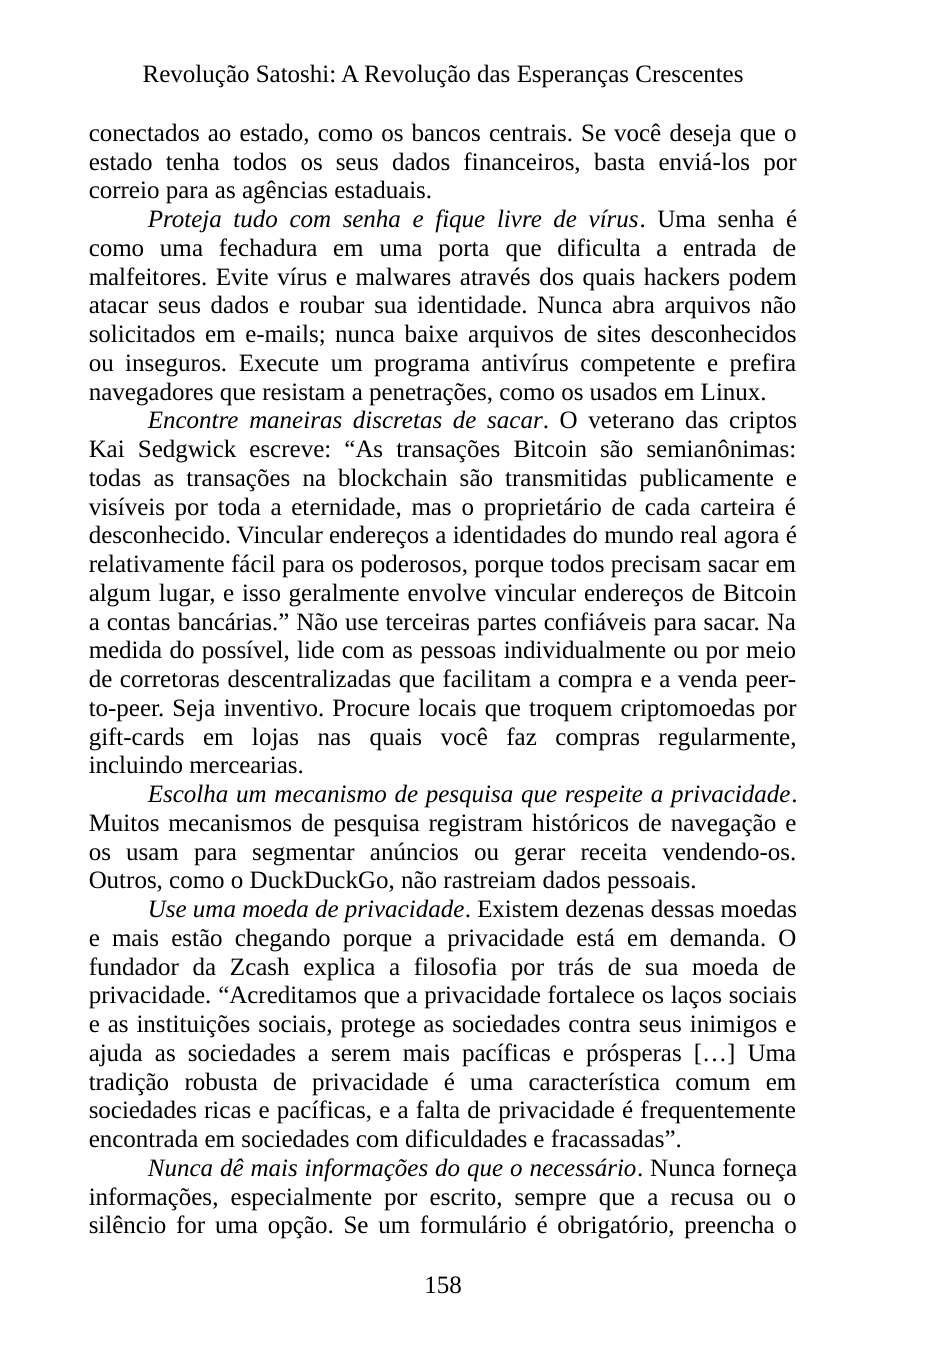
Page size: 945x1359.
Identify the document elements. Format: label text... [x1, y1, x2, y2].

text conectados ao estado, como os bancos centrais. Se você deseja que o estado tenha todos os seus dados financeiros, basta enviá-los por correio para as agências estaduais. [88, 118, 797, 204]
text Nunca dê mais informações do que o necessário. Nunca forneça informações, especialmente por escrito, sempre que a recusa ou o silêncio for uma opção. Se um formulário é obrigatório, preencha o [88, 1153, 797, 1239]
text Encontre maneiras discretas de sacar. O veterano das criptos Kai Sedgwick escreve: “As transações Bitcoin são semianônimas: todas as transações na blockchain são transmitidas publicamente e visíveis por toda a eternidade, mas o proprietário de cada carteira é desconhecido. Vincular endereços a identidades do mundo real agora é relativamente fácil para os poderosos, porque todos precisam sacar em algum lugar, e isso geralmente envolve vincular endereços de Bitcoin a contas bancárias.” Não use terceiras partes confiáveis para sacar. Na medida do possível, lide com as pessoas individualmente ou por meio de corretoras descentralizadas que facilitam a compra e a venda peer-to-peer. Seja inventivo. Procure locais que troquem criptomoedas por gift-cards em lojas nas quais você faz compras regularmente, incluindo mercearias. [88, 406, 797, 779]
text Escolha um mecanismo de pesquisa que respeite a privacidade. Muitos mecanismos de pesquisa registram históricos de navegação e os usam para segmentar anúncios ou gerar receita vendendo-os. Outros, como o DuckDuckGo, não rastreiam dados pessoais. [88, 779, 797, 894]
text Proteja tudo com senha e fique livre de vírus. Uma senha é como uma fechadura em uma porta que dificulta a entrada de malfeitores. Evite vírus e malwares através dos quais hackers podem atacar seus dados e roubar sua identidade. Nunca abra arquivos não solicitados em e-mails; nunca baixe arquivos de sites desconhecidos ou inseguros. Execute um programa antivírus competente e prefira navegadores que resistam a penetrações, como os usados em Linux. [88, 204, 797, 406]
text Use uma moeda de privacidade. Existem dezenas dessas moedas e mais estão chegando porque a privacidade está em demanda. O fundador da Zcash explica a filosofia por trás de sua moeda de privacidade. “Acreditamos que a privacidade fortalece os laços sociais e as instituições sociais, protege as sociedades contra seus inimigos e ajuda as sociedades a serem mais pacíficas e prósperas […] Uma tradição robusta de privacidade é uma característica comum em sociedades ricas e pacíficas, e a falta de privacidade é frequentemente encontrada em sociedades com dificuldades e fracassadas”. [88, 894, 797, 1153]
